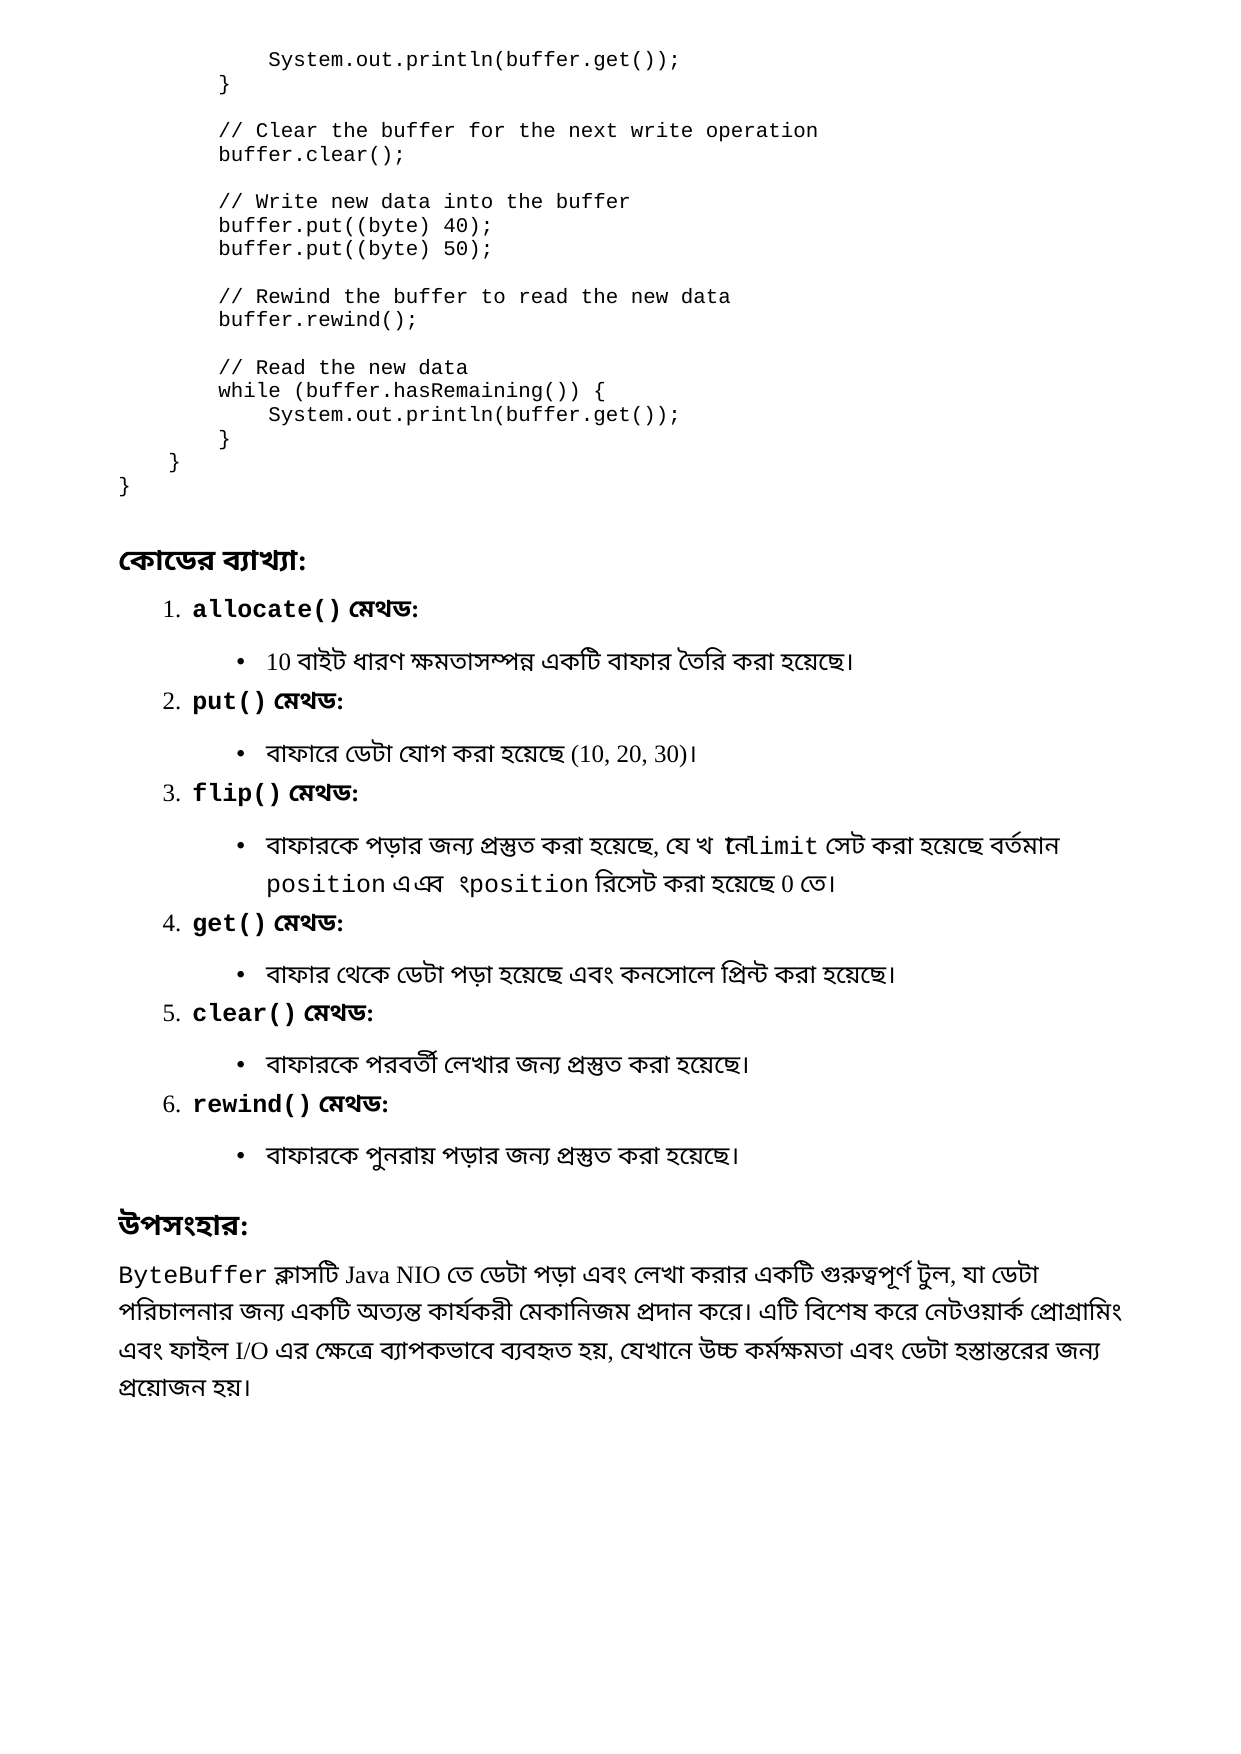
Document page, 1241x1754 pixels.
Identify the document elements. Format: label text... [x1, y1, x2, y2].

list rewind() মেথড: [162, 1089, 1122, 1122]
text } [118, 73, 1122, 97]
list allocate() মেথড: [162, 594, 1122, 628]
text buffer.put((byte) 40); [118, 215, 1122, 238]
text System.out.println(buffer.get()); [118, 49, 1122, 73]
subtitle উপসংহার: [118, 1208, 1122, 1247]
list বাফারকে পরবর্তী লেখার জন্য প্রস্তুত করা হয়েছে। [236, 1051, 1122, 1084]
text buffer.put((byte) 50); [118, 238, 1122, 262]
text buffer.clear(); [118, 144, 1122, 167]
list get() মেথড: [162, 908, 1122, 941]
list 10 বাইট ধারণ ক্ষমতাসম্পন্ন একটি বাফার তৈরি করা হয়েছে। [236, 647, 1122, 681]
text } [118, 475, 1122, 498]
text buffer.rewind(); [118, 309, 1122, 333]
list বাফার থেকে ডেটা পড়া হয়েছে এবং কনসোলে প্রিন্ট করা হয়েছে। [236, 961, 1122, 993]
list বাফারকে পড়ার জন্য প্রস্তুত করা হয়েছে, যেখানে limit সেট করা হয়েছে বর্তমান position এ এবং position রিসেট করা হয়েছে 0 তে। [236, 831, 1122, 903]
text } [118, 428, 1122, 451]
text System.out.println(buffer.get()); [118, 404, 1122, 428]
subtitle কোডের ব্যাখ্যা: [118, 543, 1122, 582]
list clear() মেথড: [162, 998, 1122, 1032]
text ByteBuffer ক্লাসটি Java NIO তে ডেটা পড়া এবং লেখা করার একটি গুরুত্বপূর্ণ টুল, যা ডেটা পরিচালনার জন্য একটি অত্যন্ত কার্যকরী মেকানিজম প্রদান করে। এটি বিশেষ করে নেটওয়ার্ক প্রোগ্রামিং এবং ফাইল I/O এর ক্ষেত্রে ব্যাপকভাবে ব্যবহৃত হয়, যেখানে উচ্চ কর্মক্ষমতা এবং ডেটা হস্তান্তরের জন্য প্রয়োজন হয়। [118, 1260, 1122, 1407]
text } [118, 451, 1122, 475]
list বাফারে ডেটা যোগ করা হয়েছে (10, 20, 30)। [236, 739, 1122, 773]
text while (buffer.hasRemaining()) { [118, 380, 1122, 404]
text // Write new data into the buffer [118, 191, 1122, 215]
text // Read the new data [118, 357, 1122, 380]
list বাফারকে পুনরায় পড়ার জন্য প্রস্তুত করা হয়েছে। [236, 1142, 1122, 1174]
list flip() মেথড: [162, 778, 1122, 811]
text // Clear the buffer for the next write operation [118, 120, 1122, 144]
list put() মেথড: [162, 686, 1122, 719]
text // Rewind the buffer to read the new data [118, 286, 1122, 309]
